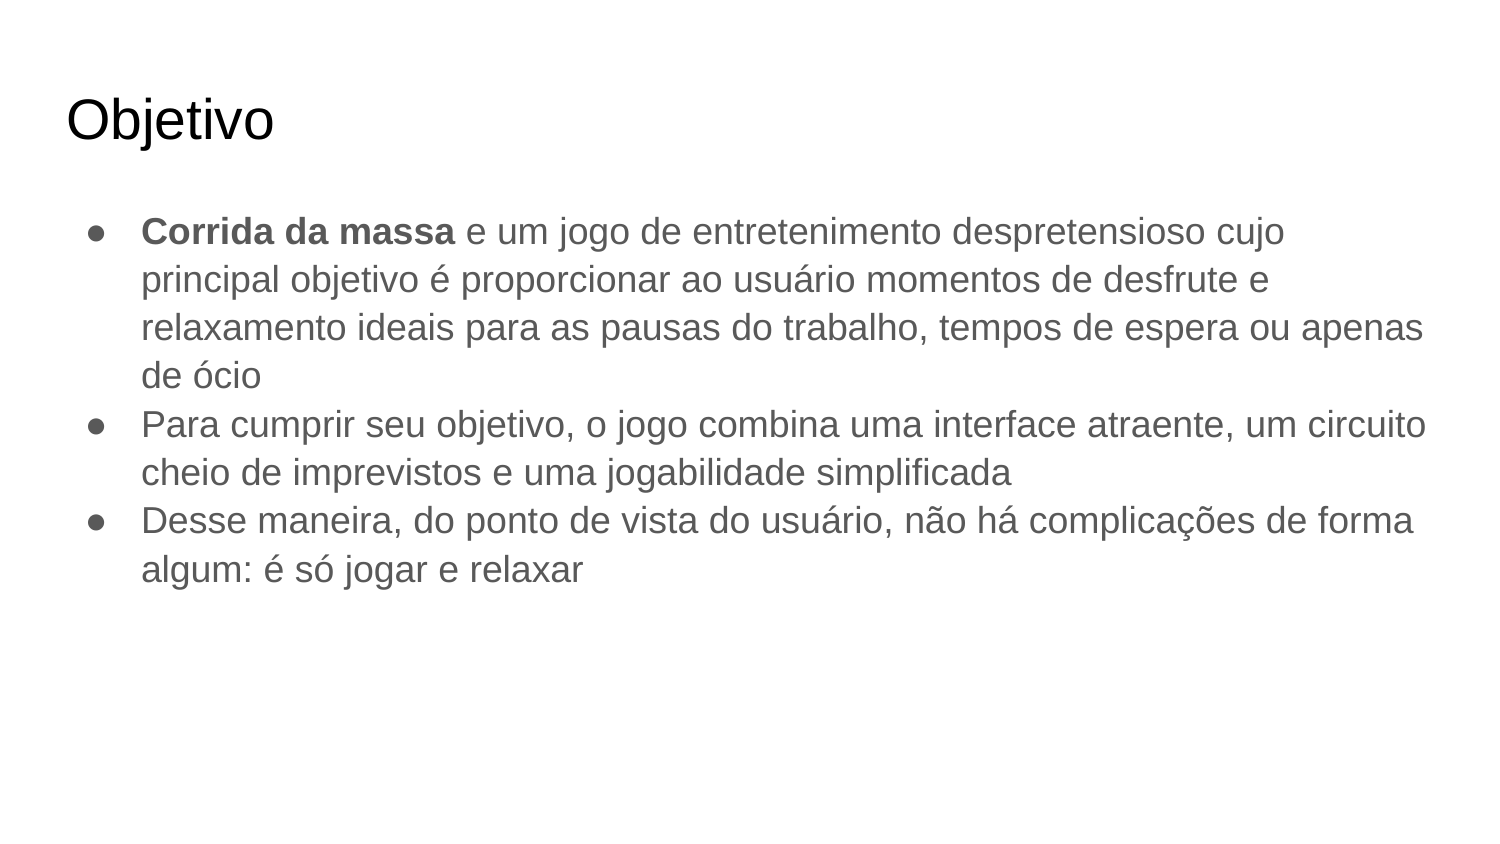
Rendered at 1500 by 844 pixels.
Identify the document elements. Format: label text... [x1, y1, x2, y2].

list Corrida da massa e um jogo de entretenimento despretensioso cujo principal objetivo é proporcionar ao usuário momentos de desfrute e relaxamento ideais para as pausas do trabalho, tempos de espera ou apenas de ócio Para cumprir seu objetivo, o jogo combina uma interface atraente, um circuito cheio de imprevistos e uma jogabilidade simplificada Desse maneira, do ponto de vista do usuário, não há complicações de forma algum: é só jogar e relaxar [51, 189, 1449, 750]
title Objetivo [51, 72, 1449, 167]
